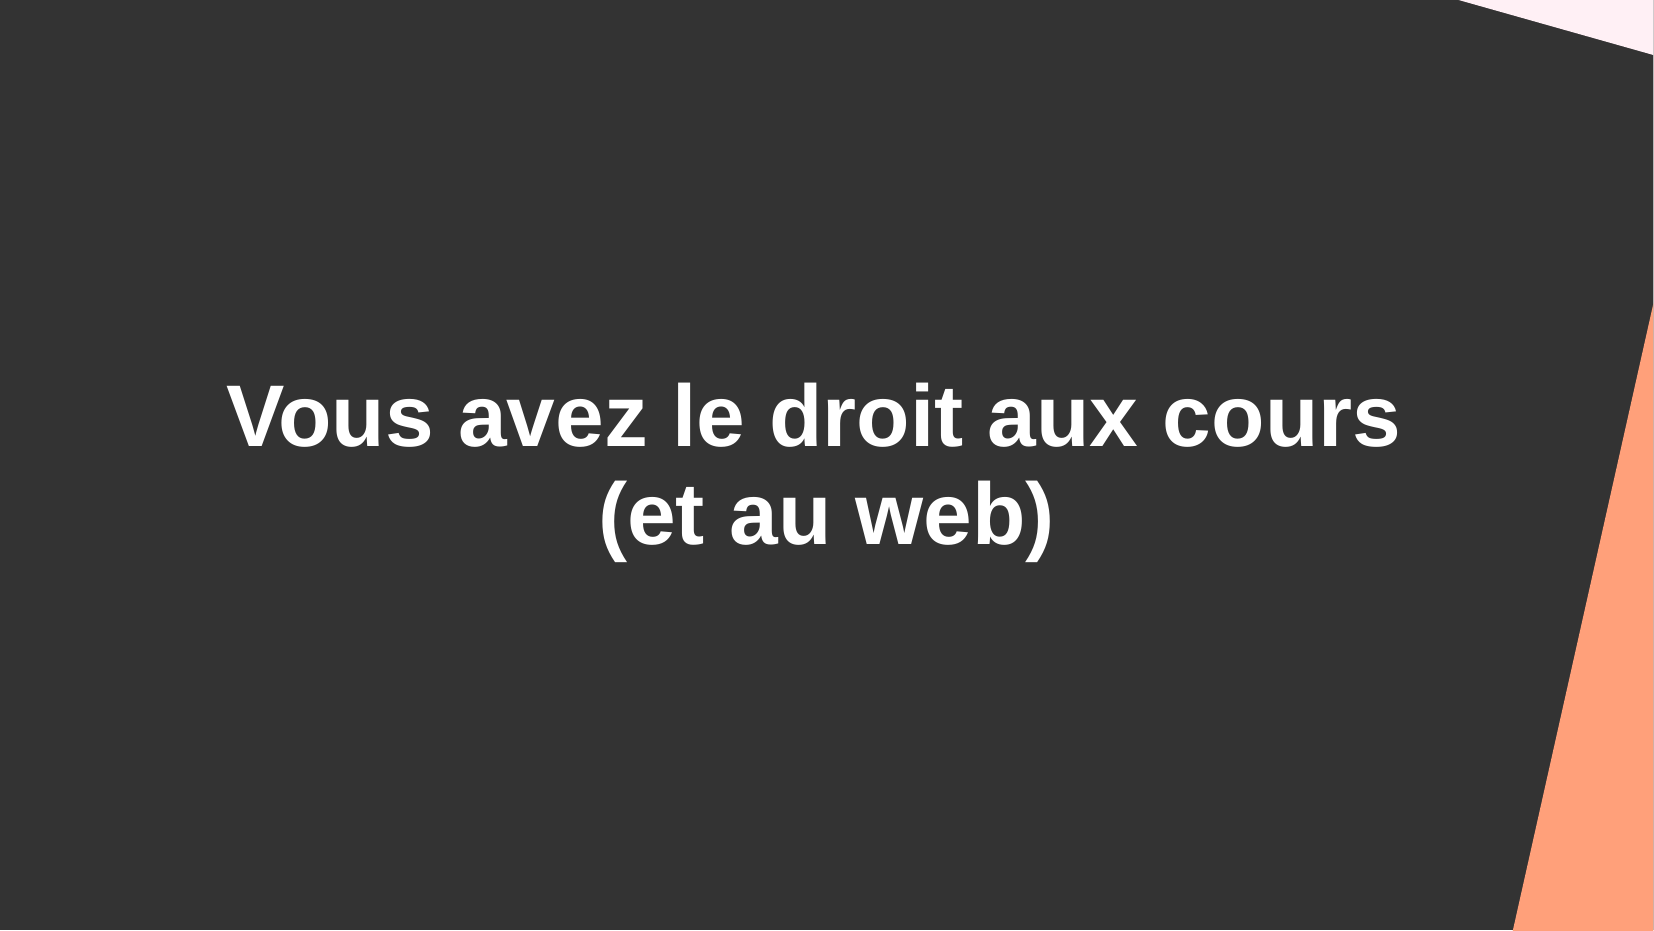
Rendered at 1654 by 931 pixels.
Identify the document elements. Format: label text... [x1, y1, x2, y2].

title Vous avez le droit aux cours (et au web) [31, 367, 1622, 563]
text_box [1512, 300, 1654, 931]
text_box [1458, 0, 1654, 56]
